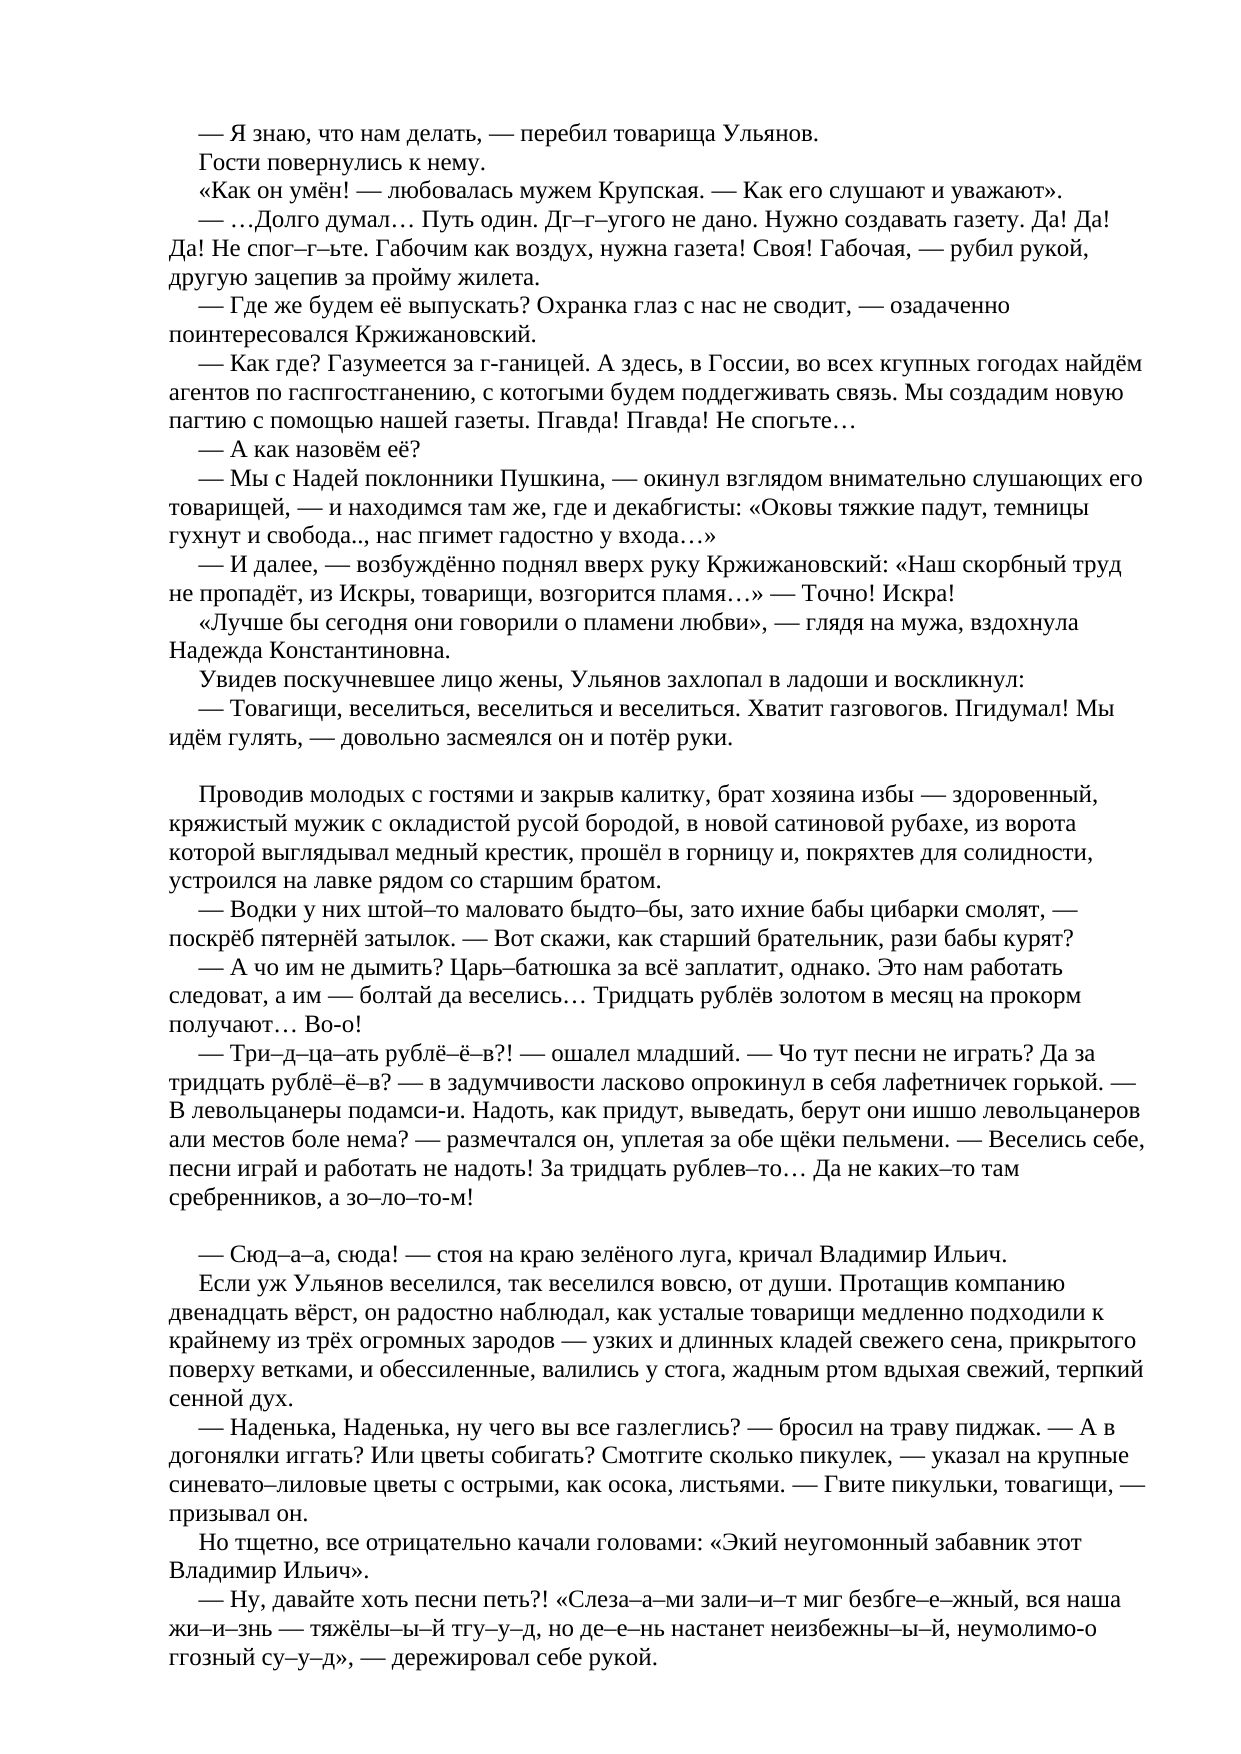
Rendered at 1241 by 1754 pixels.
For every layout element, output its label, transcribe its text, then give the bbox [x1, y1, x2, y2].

text — Мы с Надей поклонники Пушкина, — окинул взглядом внимательно слушающих его товарищей, — и находимся там же, где и декабгисты: «Оковы тяжкие падут, темницы гухнут и свобода.., нас пгимет гадостно у входа…» [169, 463, 1152, 549]
text — Водки у них штой–то маловато быдто–бы, зато ихние бабы цибарки смолят, — поскрёб пятернёй затылок. — Вот скажи, как старший брательник, рази бабы курят? [169, 894, 1152, 952]
text «Лучше бы сегодня они говорили о пламени любви», — глядя на мужа, вздохнула Надежда Константиновна. [169, 607, 1152, 664]
text Если уж Ульянов веселился, так веселился вовсю, от души. Протащив компанию двенадцать вёрст, он радостно наблюдал, как усталые товарищи медленно подходили к крайнему из трёх огромных зародов — узких и длинных кладей свежего сена, прикрытого поверху ветками, и обессиленные, валились у стога, жадным ртом вдыхая свежий, терпкий сенной дух. [169, 1268, 1152, 1412]
text — Ну, давайте хоть песни петь?! «Слеза–а–ми зали–и–т миг безбге–е–жный, вся наша жи–и–знь — тяжёлы–ы–й тгу–у–д, но де–е–нь настанет неизбежны–ы–й, неумолимо-о ггозный су–у–д», — дережировал себе рукой. [169, 1584, 1152, 1671]
text — Товагищи, веселиться, веселиться и веселиться. Хватит газговогов. Пгидумал! Мы идём гулять, — довольно засмеялся он и потёр руки. [169, 693, 1152, 751]
text — Где же будем её выпускать? Охранка глаз с нас не сводит, — озадаченно поинтересовался Кржижановский. [169, 291, 1152, 348]
text — Я знаю, что нам делать, — перебил товарища Ульянов. [169, 118, 1152, 147]
text — Сюд–а–а, сюда! — стоя на краю зелёного луга, кричал Владимир Ильич. [169, 1239, 1152, 1268]
text — Наденька, Наденька, ну чего вы все газлеглись? — бросил на траву пиджак. — А в догонялки иггать? Или цветы собигать? Смотгите сколько пикулек, — указал на крупные синевато–лиловые цветы с острыми, как осока, листьями. — Гвите пикульки, товагищи, — призывал он. [169, 1412, 1152, 1527]
text — И далее, — возбуждённо поднял вверх руку Кржижановский: «Наш скорбный труд не пропадёт, из Искры, товарищи, возгорится пламя…» — Точно! Искра! [169, 549, 1152, 607]
text — А чо им не дымить? Царь–батюшка за всё заплатит, однако. Это нам работать следоват, а им — болтай да веселись… Тридцать рублёв золотом в месяц на прокорм получают… Во-о! [169, 952, 1152, 1038]
text «Как он умён! — любовалась мужем Крупская. — Как его слушают и уважают». [169, 176, 1152, 204]
text Но тщетно, все отрицательно качали головами: «Экий неугомонный забавник этот Владимир Ильич». [169, 1527, 1152, 1584]
text Проводив молодых с гостями и закрыв калитку, брат хозяина избы — здоровенный, кряжистый мужик с окладистой русой бородой, в новой сатиновой рубахе, из ворота которой выглядывал медный крестик, прошёл в горницу и, покряхтев для солидности, устроился на лавке рядом со старшим братом. [169, 779, 1152, 894]
text Гости повернулись к нему. [169, 147, 1152, 176]
text — А как назовём её? [169, 434, 1152, 463]
text — Как где? Газумеется за г-ганицей. А здесь, в Госсии, во всех кгупных гогодах найдём агентов по гаспгостганению, с котогыми будем поддегживать связь. Мы создадим новую пагтию с помощью нашей газеты. Пгавда! Пгавда! Не спогьте… [169, 348, 1152, 434]
text — …Долго думал… Путь один. Дг–г–угого не дано. Нужно создавать газету. Да! Да! Да! Не спог–г–ьте. Габочим как воздух, нужна газета! Своя! Габочая, — рубил рукой, другую зацепив за пройму жилета. [169, 204, 1152, 291]
text Увидев поскучневшее лицо жены, Ульянов захлопал в ладоши и воскликнул: [169, 664, 1152, 693]
text — Три–д–ца–ать рублё–ё–в?! — ошалел младший. — Чо тут песни не играть? Да за тридцать рублё–ё–в? — в задумчивости ласково опрокинул в себя лафетничек горькой. — В левольцанеры подамси-и. Надоть, как придут, выведать, берут они ишшо левольцанеров али местов боле нема? — размечтался он, уплетая за обе щёки пельмени. — Веселись себе, песни играй и работать не надоть! За тридцать рублев–то… Да не каких–то там сребренников, а зо–ло–то-м! [169, 1038, 1152, 1211]
